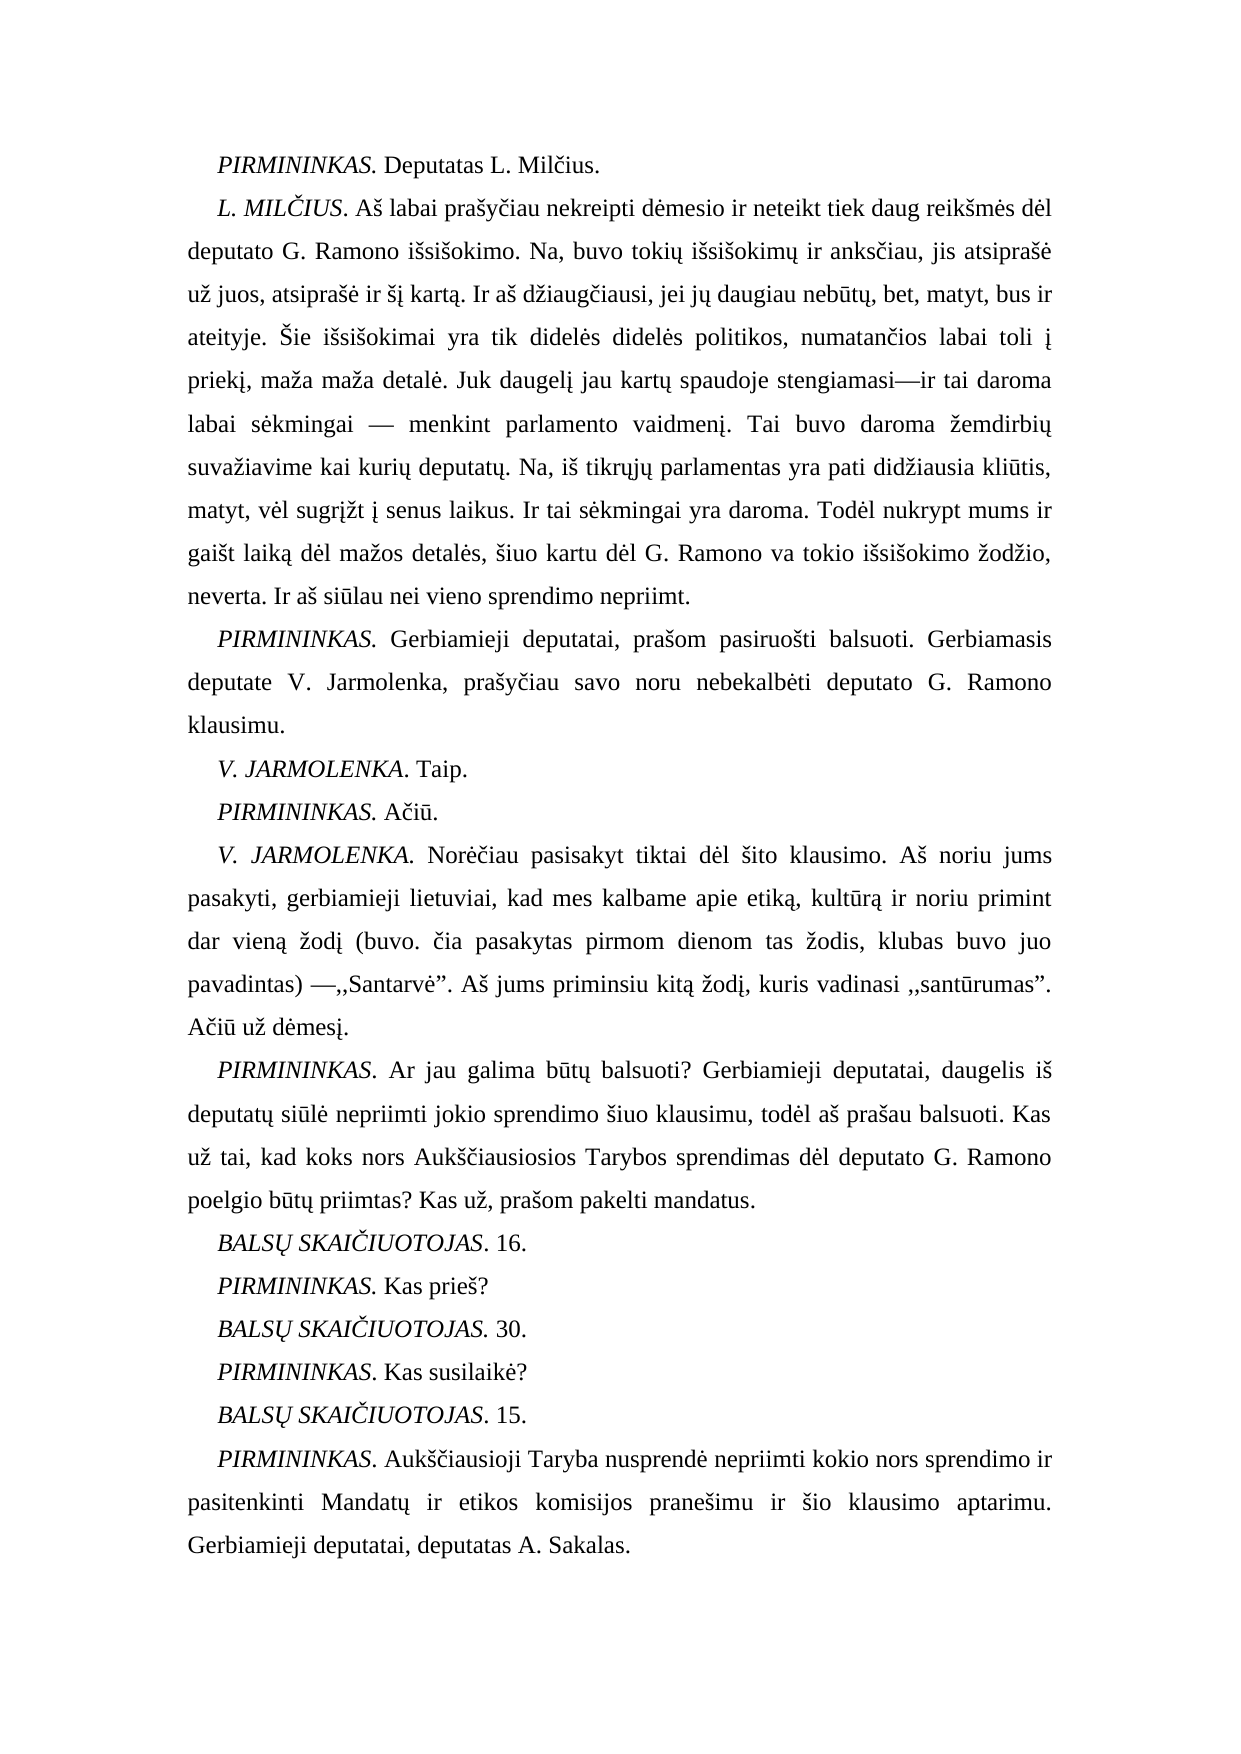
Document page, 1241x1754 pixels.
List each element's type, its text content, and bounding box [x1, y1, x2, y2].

text V. JARMOLENKA. Taip. [187, 754, 1053, 782]
text V. JARMOLENKA. Norėčiau pasisakyt tiktai dėl šito klausimo. Aš noriu jums pasakyti, gerbiamieji lietuviai, kad mes kalbame apie etiką, kultūrą ir noriu primint dar vieną žodį (buvo. čia pasakytas pirmom dienom tas žodis, klubas buvo juo pavadintas) —,,Santarvė”. Aš jums priminsiu kitą žodį, kuris vadinasi ,,santūrumas”. Ačiū už dėmesį. [187, 840, 1053, 1041]
text L. MILČIUS. Aš labai prašyčiau nekreipti dėmesio ir neteikt tiek daug reikšmės dėl deputato G. Ramono išsišokimo. Na, buvo tokių išsišokimų ir anksčiau, jis atsiprašė už juos, atsiprašė ir šį kartą. Ir aš džiaugčiausi, jei jų daugiau nebūtų, bet, matyt, bus ir ateityje. Šie išsišokimai yra tik didelės didelės politikos, numatančios labai toli į priekį, maža maža detalė. Juk daugelį jau kartų spaudoje stengiamasi—ir tai daroma labai sėkmingai — menkint parlamento vaidmenį. Tai buvo daroma žemdirbių suvažiavime kai kurių deputatų. Na, iš tikrųjų parlamentas yra pati didžiausia kliūtis, matyt, vėl sugrįžt į senus laikus. Ir tai sėkmingai yra daroma. Todėl nukrypt mums ir gaišt laiką dėl mažos detalės, šiuo kartu dėl G. Ramono va tokio išsišokimo žodžio, neverta. Ir aš siūlau nei vieno sprendimo nepriimt. [187, 193, 1053, 610]
text BALSŲ SKAIČIUOTOJAS. 16. [187, 1228, 1053, 1257]
text PIRMININKAS. Aukščiausioji Taryba nusprendė nepriimti kokio nors sprendimo ir pasitenkinti Mandatų ir etikos komisijos pranešimu ir šio klausimo aptarimu. Gerbiamieji deputatai, deputatas A. Sakalas. [187, 1444, 1053, 1559]
text PIRMININKAS. Kas prieš? [187, 1271, 1053, 1300]
text PIRMININKAS. Gerbiamieji deputatai, prašom pasiruošti balsuoti. Gerbiamasis deputate V. Jarmolenka, prašyčiau savo noru nebekalbėti deputato G. Ramono klausimu. [187, 624, 1053, 739]
text PIRMININKAS. Deputatas L. Milčius. [187, 150, 1053, 179]
text BALSŲ SKAIČIUOTOJAS. 30. [187, 1314, 1053, 1343]
text PIRMININKAS. Ar jau galima būtų balsuoti? Gerbiamieji deputatai, daugelis iš deputatų siūlė nepriimti jokio sprendimo šiuo klausimu, todėl aš prašau balsuoti. Kas už tai, kad koks nors Aukščiausiosios Tarybos sprendimas dėl deputato G. Ramono poelgio būtų priimtas? Kas už, prašom pakelti mandatus. [187, 1056, 1053, 1214]
text PIRMININKAS. Ačiū. [187, 797, 1053, 826]
text PIRMININKAS. Kas susilaikė? [187, 1357, 1053, 1386]
text BALSŲ SKAIČIUOTOJAS. 15. [187, 1401, 1053, 1429]
